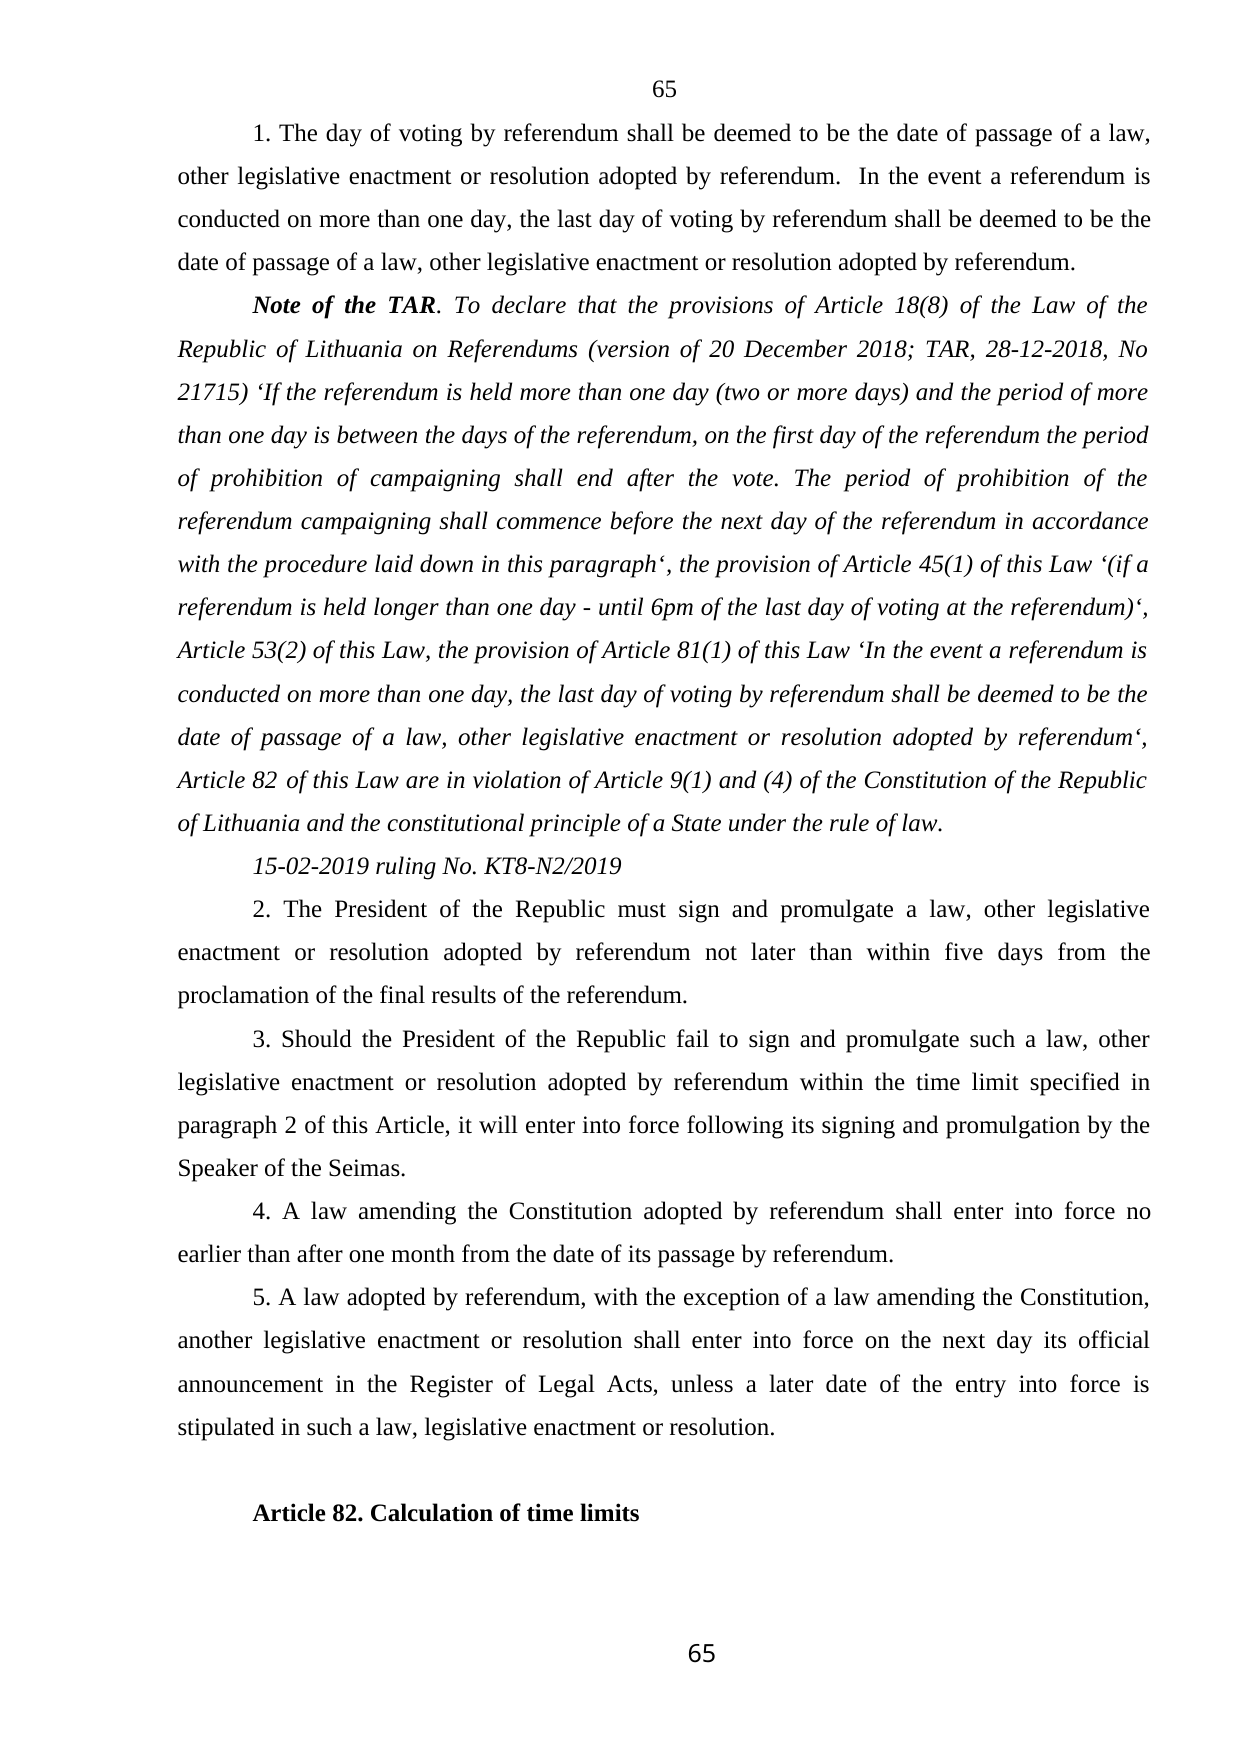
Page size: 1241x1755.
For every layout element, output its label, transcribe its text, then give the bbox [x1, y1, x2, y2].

text Note of the TAR. To declare that the provisions of Article 18(8) of the Law of the Republic of Lithuania on Referendums (version of 20 December 2018; TAR, 28-12-2018, No 21715) ‘If the referendum is held more than one day (two or more days) and the period of more than one day is between the days of the referendum, on the first day of the referendum the period of prohibition of campaigning shall end after the vote. The period of prohibition of the referendum campaigning shall commence before the next day of the referendum in accordance with the procedure laid down in this paragraph‘, the provision of Article 45(1) of this Law ‘(if a referendum is held longer than one day - until 6pm of the last day of voting at the referendum)‘, Article 53(2) of this Law, the provision of Article 81(1) of this Law ‘In the event a referendum is conducted on more than one day, the last day of voting by referendum shall be deemed to be the date of passage of a law, other legislative enactment or resolution adopted by referendum‘, Article 82 of this Law are in violation of Article 9(1) and (4) of the Constitution of the Republic of Lithuania and the constitutional principle of a State under the rule of law. [177, 291, 1152, 837]
text Article 82. Calculation of time limits [177, 1498, 1152, 1527]
text 5. A law adopted by referendum, with the exception of a law amending the Constitution, another legislative enactment or resolution shall enter into force on the next day its official announcement in the Register of Legal Acts, unless a later date of the entry into force is stipulated in such a law, legislative enactment or resolution. [177, 1282, 1152, 1441]
text 4. A law amending the Constitution adopted by referendum shall enter into force no earlier than after one month from the date of its passage by referendum. [177, 1196, 1152, 1268]
text 3. Should the President of the Republic fail to sign and promulgate such a law, other legislative enactment or resolution adopted by referendum within the time limit specified in paragraph 2 of this Article, it will enter into force following its signing and promulgation by the Speaker of the Seimas. [177, 1024, 1152, 1182]
text 2. The President of the Republic must sign and promulgate a law, other legislative enactment or resolution adopted by referendum not later than within five days from the proclamation of the final results of the referendum. [177, 894, 1152, 1009]
text 15-02-2019 ruling No. KT8-N2/2019 [177, 851, 1152, 880]
text 1. The day of voting by referendum shall be deemed to be the date of passage of a law, other legislative enactment or resolution adopted by referendum. In the event a referendum is conducted on more than one day, the last day of voting by referendum shall be deemed to be the date of passage of a law, other legislative enactment or resolution adopted by referendum. [177, 118, 1152, 276]
